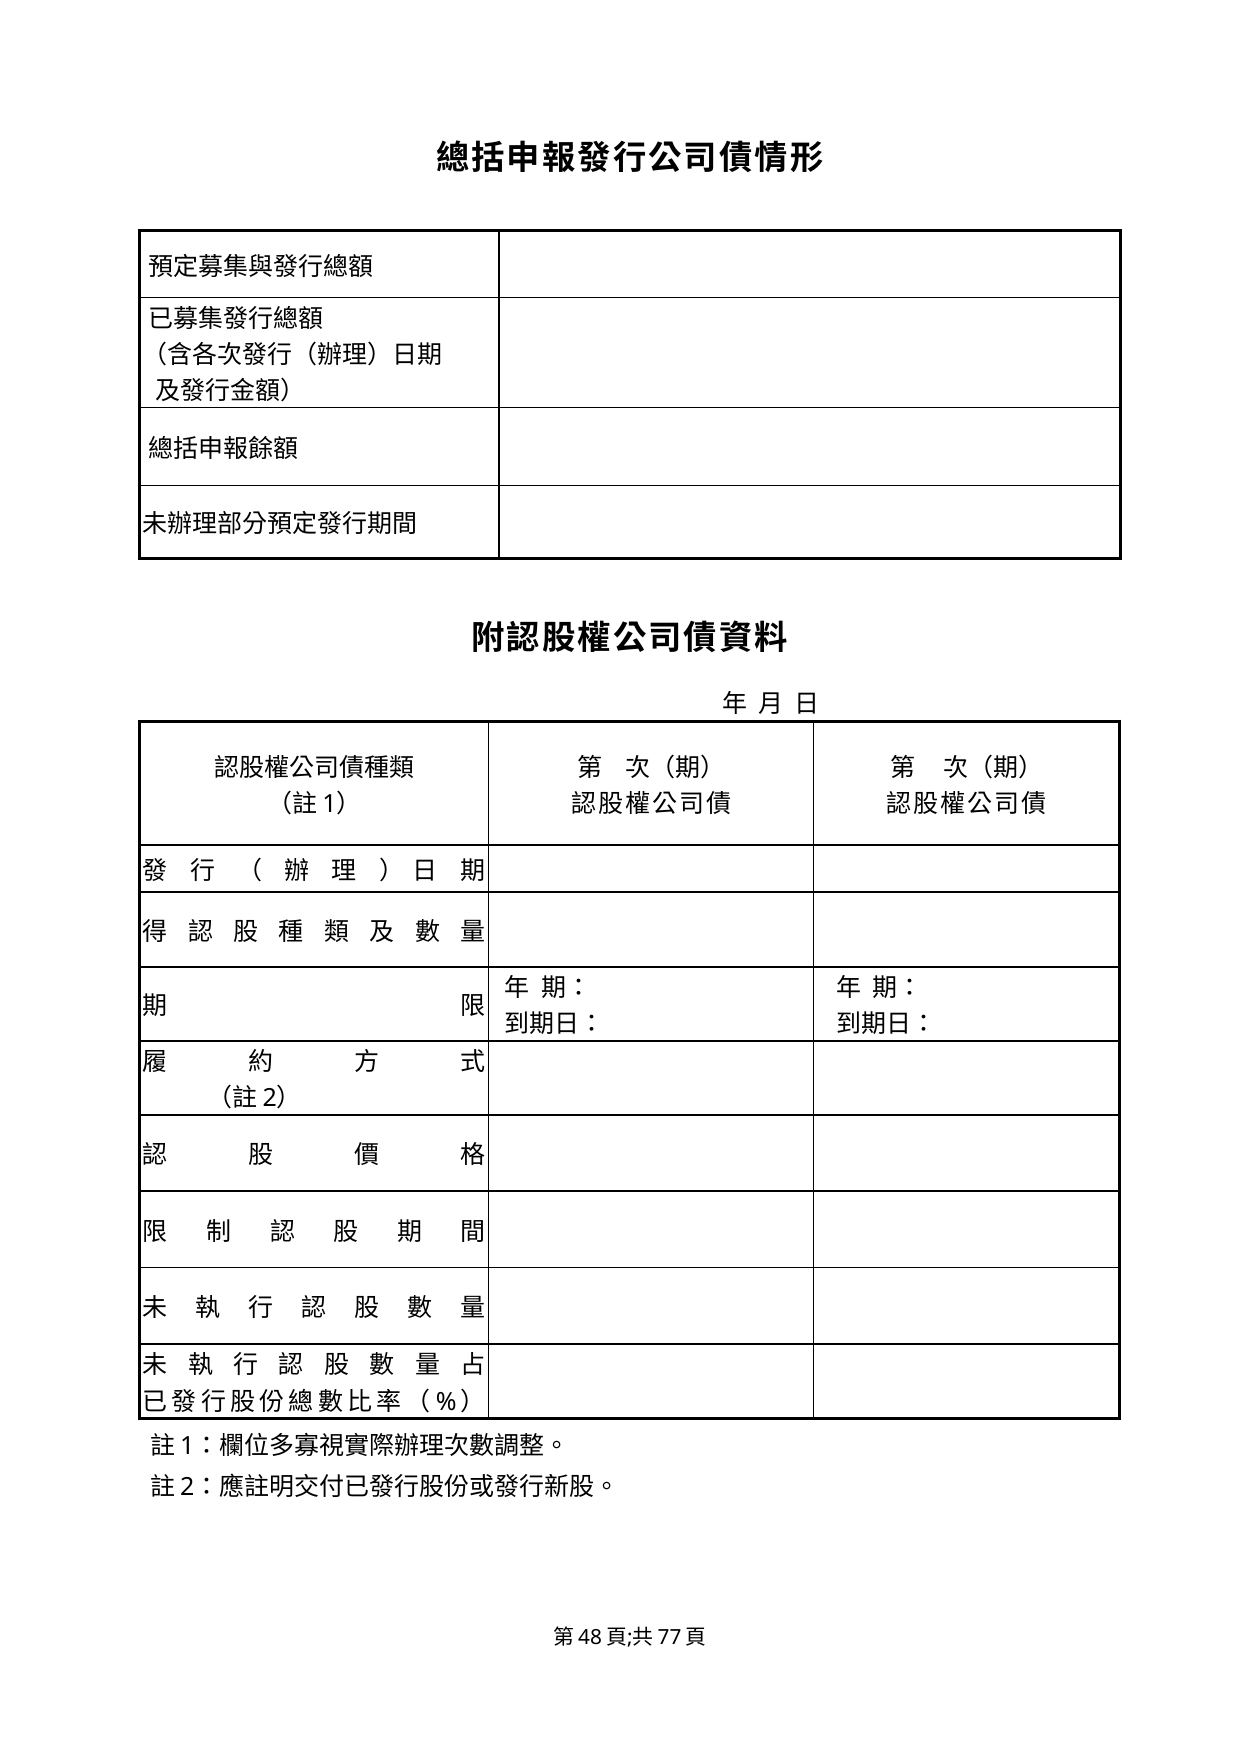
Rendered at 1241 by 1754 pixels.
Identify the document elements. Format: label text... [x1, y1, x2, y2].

table_cell [814, 893, 1118, 966]
table_cell [489, 846, 813, 891]
table_header 第 次（期） 認股權公司債 [814, 723, 1118, 844]
table_cell [489, 1268, 813, 1343]
text 年 月 日 [131, 683, 1128, 719]
table_cell [814, 1345, 1118, 1417]
text 附認股權公司債資料 [131, 611, 1128, 659]
table_header 認股權公司債種類 （註1） [141, 723, 488, 844]
table_cell 未執行認股數量 [141, 1268, 488, 1343]
text 總括申報發行公司債情形 [131, 131, 1128, 179]
table_cell [814, 1192, 1118, 1267]
table_cell 未執行認股數量占 已發行股份總數比率（%） [141, 1345, 488, 1417]
text 註1：欄位多寡視實際辦理次數調整。 [150, 1425, 1128, 1462]
table_cell 年 期： 到期日： [814, 968, 1118, 1040]
table_cell 認股價格 [141, 1116, 488, 1190]
table_cell [489, 1042, 813, 1114]
table_cell 總括申報餘額 [141, 408, 498, 484]
table_header 預定募集與發行總額 [141, 232, 498, 297]
table_cell 期 限 [141, 968, 488, 1040]
table_cell [814, 846, 1118, 891]
table_cell [489, 1345, 813, 1417]
table_cell [814, 1268, 1118, 1343]
table_cell [489, 893, 813, 966]
table_cell 未辦理部分預定發行期間 [141, 486, 498, 557]
table_cell 年 期： 到期日： [489, 968, 813, 1040]
text 註2：應註明交付已發行股份或發行新股。 [150, 1467, 1128, 1503]
table_cell 已募集發行總額 （含各次發行（辦理）日期 及發行金額） [141, 298, 498, 407]
table_cell [814, 1042, 1118, 1114]
table_cell [500, 408, 1119, 484]
table_cell 發 行 （ 辦 理 ）日 期 [141, 846, 488, 891]
table_cell 履約方式 （註2） [141, 1042, 488, 1114]
table_cell [500, 298, 1119, 407]
table_cell 限制認股期間 [141, 1192, 488, 1267]
table_header [500, 232, 1119, 297]
table_header 第 次（期） 認股權公司債 [489, 723, 813, 844]
table_cell [489, 1116, 813, 1190]
table_cell [814, 1116, 1118, 1190]
table_cell [489, 1192, 813, 1267]
table_cell 得認股種類及數量 [141, 893, 488, 966]
table_cell [500, 486, 1119, 557]
